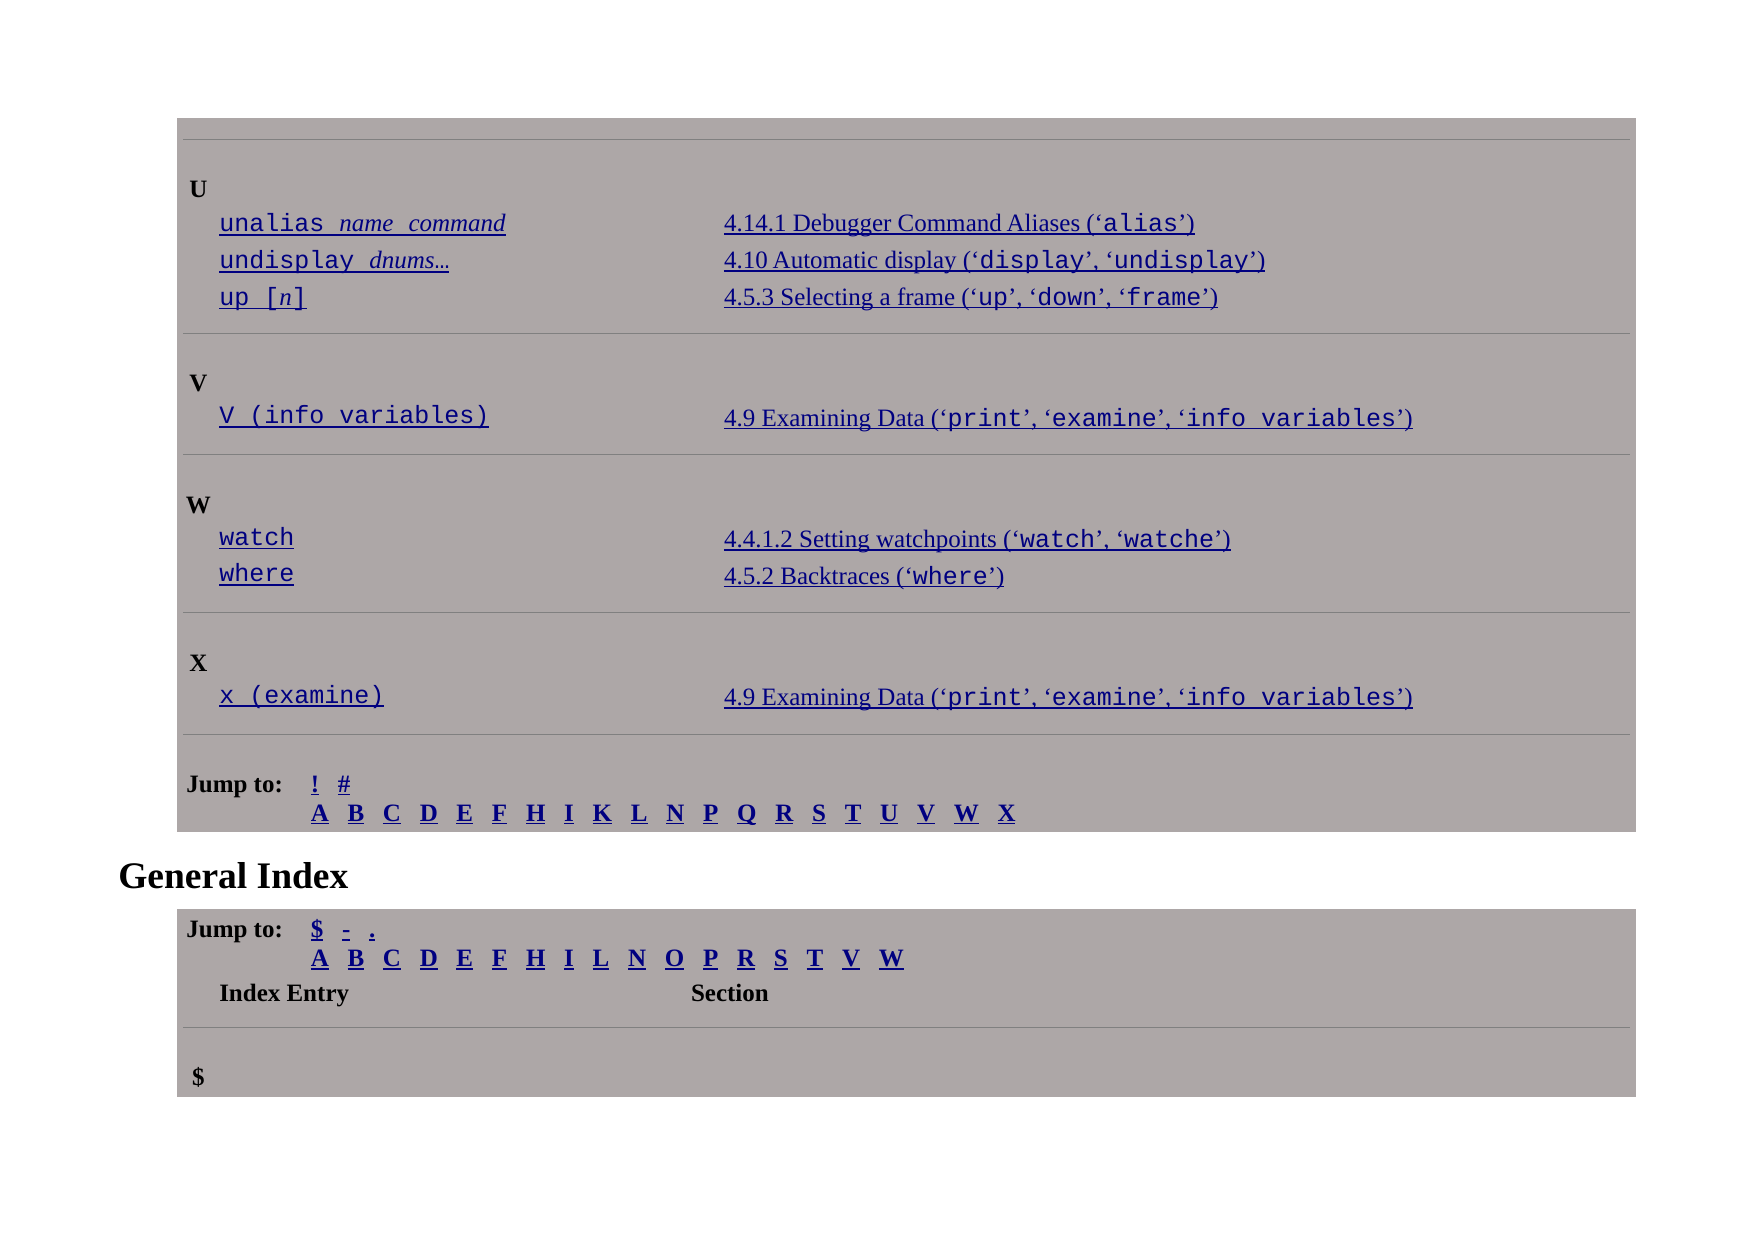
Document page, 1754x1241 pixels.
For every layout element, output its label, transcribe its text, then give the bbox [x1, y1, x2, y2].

table_cell [721, 171, 1633, 206]
table_header $ - . A B C D E F H I L N O P R S T V W [308, 912, 941, 975]
table_cell $ [180, 1060, 216, 1094]
table_header Jump to: [180, 912, 308, 975]
table_cell where [216, 558, 721, 595]
table_cell [216, 171, 721, 206]
table_header Index Entry [216, 975, 688, 1009]
table_cell 4.5.2 Backtraces (‘where’) [721, 558, 1633, 595]
table_header Section [688, 975, 1633, 1009]
table_cell [216, 487, 721, 521]
table_cell [216, 366, 721, 400]
table_cell unalias name command [216, 206, 721, 242]
table_cell X [180, 645, 216, 679]
table_cell undisplay dnums… [216, 242, 721, 279]
table_cell [180, 1010, 1633, 1059]
table_cell W [180, 487, 216, 521]
table_cell [180, 716, 1633, 766]
table_cell [180, 316, 1633, 366]
table_cell [688, 1060, 1633, 1094]
table_cell watch [216, 521, 721, 558]
table_cell [180, 437, 1633, 487]
table_header [177, 118, 1636, 832]
table_cell [180, 279, 216, 316]
table_cell 4.14.1 Debugger Command Aliases (‘alias’) [721, 206, 1633, 242]
table_cell 4.10 Automatic display (‘display’, ‘undisplay’) [721, 242, 1633, 279]
table_cell [180, 121, 1633, 171]
table_cell U [180, 171, 216, 206]
table_cell [180, 558, 216, 595]
subtitle General Index [118, 853, 1636, 896]
table_header Jump to: [180, 766, 308, 829]
table_cell 4.4.1.2 Setting watchpoints (‘watch’, ‘watche’) [721, 521, 1633, 558]
table_header [177, 909, 1636, 1097]
table_cell 4.9 Examining Data (‘print’, ‘examine’, ‘info variables’) [721, 400, 1633, 437]
table_cell [180, 679, 216, 716]
table_cell [180, 595, 1633, 645]
table_cell [180, 242, 216, 279]
table_header [180, 975, 216, 1009]
table_cell [721, 366, 1633, 400]
table_cell [721, 487, 1633, 521]
table_cell 4.9 Examining Data (‘print’, ‘examine’, ‘info variables’) [721, 679, 1633, 716]
table_cell 4.5.3 Selecting a frame (‘up’, ‘down’, ‘frame’) [721, 279, 1633, 316]
table_cell [180, 521, 216, 558]
table_cell x (examine) [216, 679, 721, 716]
table_cell [180, 400, 216, 437]
table_cell [216, 1060, 688, 1094]
table_header ! # A B C D E F H I K L N P Q R S T U V W X [308, 766, 1053, 829]
table_cell up [n] [216, 279, 721, 316]
table_cell V [180, 366, 216, 400]
table_cell [721, 645, 1633, 679]
table_cell [216, 645, 721, 679]
table_cell V (info variables) [216, 400, 721, 437]
table_cell [180, 206, 216, 242]
